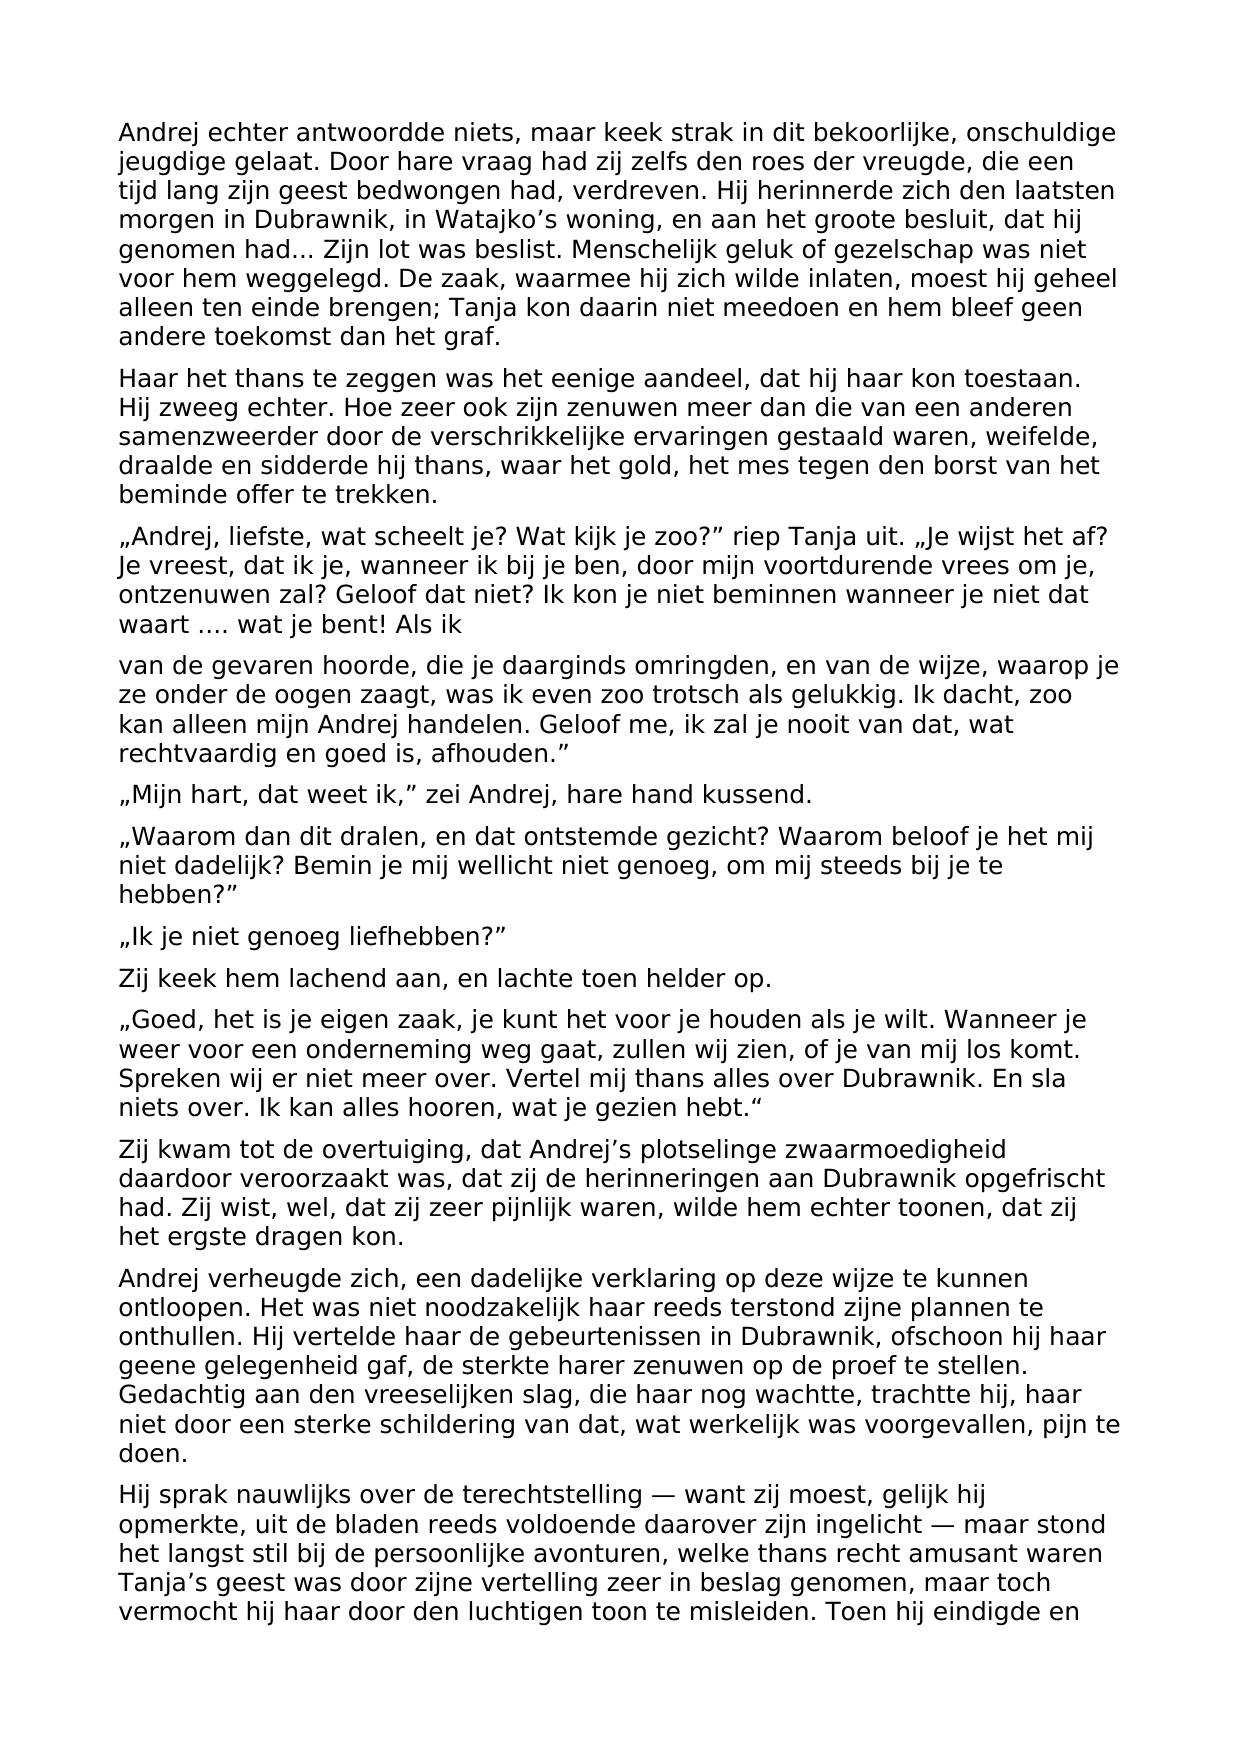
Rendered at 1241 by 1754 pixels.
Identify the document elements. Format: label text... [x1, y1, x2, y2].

text „Ik je niet genoeg liefhebben?” [118, 922, 1122, 951]
text Andrej verheugde zich, een dadelijke verklaring op deze wijze te kunnen ontloopen. Het was niet noodzakelijk haar reeds terstond zijne plannen te onthullen. Hij vertelde haar de gebeurtenissen in Dubrawnik, ofschoon hij haar geene gelegenheid gaf, de sterkte harer zenuwen op de proef te stellen. Gedachtig aan den vreeselijken slag, die haar nog wachtte, trachtte hij, haar niet door een sterke schildering van dat, wat werkelijk was voorgevallen, pijn te doen. [118, 1264, 1122, 1468]
text van de gevaren hoorde, die je daarginds omringden, en van de wijze, waarop je ze onder de oogen zaagt, was ik even zoo trotsch als gelukkig. Ik dacht, zoo kan alleen mijn Andrej handelen. Geloof me, ik zal je nooit van dat, wat rechtvaardig en goed is, afhouden.” [118, 651, 1122, 768]
text Zij kwam tot de overtuiging, dat Andrej’s plotselinge zwaarmoedigheid daardoor veroorzaakt was, dat zij de herinneringen aan Dubrawnik opgefrischt had. Zij wist, wel, dat zij zeer pijnlijk waren, wilde hem echter toonen, dat zij het ergste dragen kon. [118, 1135, 1122, 1251]
text „Andrej, liefste, wat scheelt je? Wat kijk je zoo?” riep Tanja uit. „Je wijst het af? Je vreest, dat ik je, wanneer ik bij je ben, door mijn voortdurende vrees om je, ontzenuwen zal? Geloof dat niet? Ik kon je niet beminnen wanneer je niet dat waart .... wat je bent! Als ik [118, 522, 1122, 639]
text „Goed, het is je eigen zaak, je kunt het voor je houden als je wilt. Wanneer je weer voor een onderneming weg gaat, zullen wij zien, of je van mij los komt. Spreken wij er niet meer over. Vertel mij thans alles over Dubrawnik. En sla niets over. Ik kan alles hooren, wat je gezien hebt.“ [118, 1006, 1122, 1122]
text Zij keek hem lachend aan, en lachte toen helder op. [118, 964, 1122, 993]
text Andrej echter antwoordde niets, maar keek strak in dit bekoorlijke, onschuldige jeugdige gelaat. Door hare vraag had zij zelfs den roes der vreugde, die een tijd lang zijn geest bedwongen had, verdreven. Hij herinnerde zich den laatsten morgen in Dubrawnik, in Watajko’s woning, en aan het groote besluit, dat hij genomen had... Zijn lot was beslist. Menschelijk geluk of gezelschap was niet voor hem weggelegd. De zaak, waarmee hij zich wilde inlaten, moest hij geheel alleen ten einde brengen; Tanja kon daarin niet meedoen en hem bleef geen andere toekomst dan het graf. [118, 118, 1122, 351]
text „Waarom dan dit dralen, en dat ontstemde gezicht? Waarom beloof je het mij niet dadelijk? Bemin je mij wellicht niet genoeg, om mij steeds bij je te hebben?” [118, 822, 1122, 910]
text Hij sprak nauwlijks over de terechtstelling — want zij moest, gelijk hij opmerkte, uit de bladen reeds voldoende daarover zijn ingelicht — maar stond het langst stil bij de persoonlijke avonturen, welke thans recht amusant waren Tanja’s geest was door zijne vertelling zeer in beslag genomen, maar toch vermocht hij haar door den luchtigen toon te misleiden. Toen hij eindigde en [118, 1481, 1122, 1626]
text Haar het thans te zeggen was het eenige aandeel, dat hij haar kon toestaan. Hij zweeg echter. Hoe zeer ook zijn zenuwen meer dan die van een anderen samenzweerder door de verschrikkelijke ervaringen gestaald waren, weifelde, draalde en sidderde hij thans, waar het gold, het mes tegen den borst van het beminde offer te trekken. [118, 364, 1122, 510]
text „Mijn hart, dat weet ik,” zei Andrej, hare hand kussend. [118, 781, 1122, 810]
